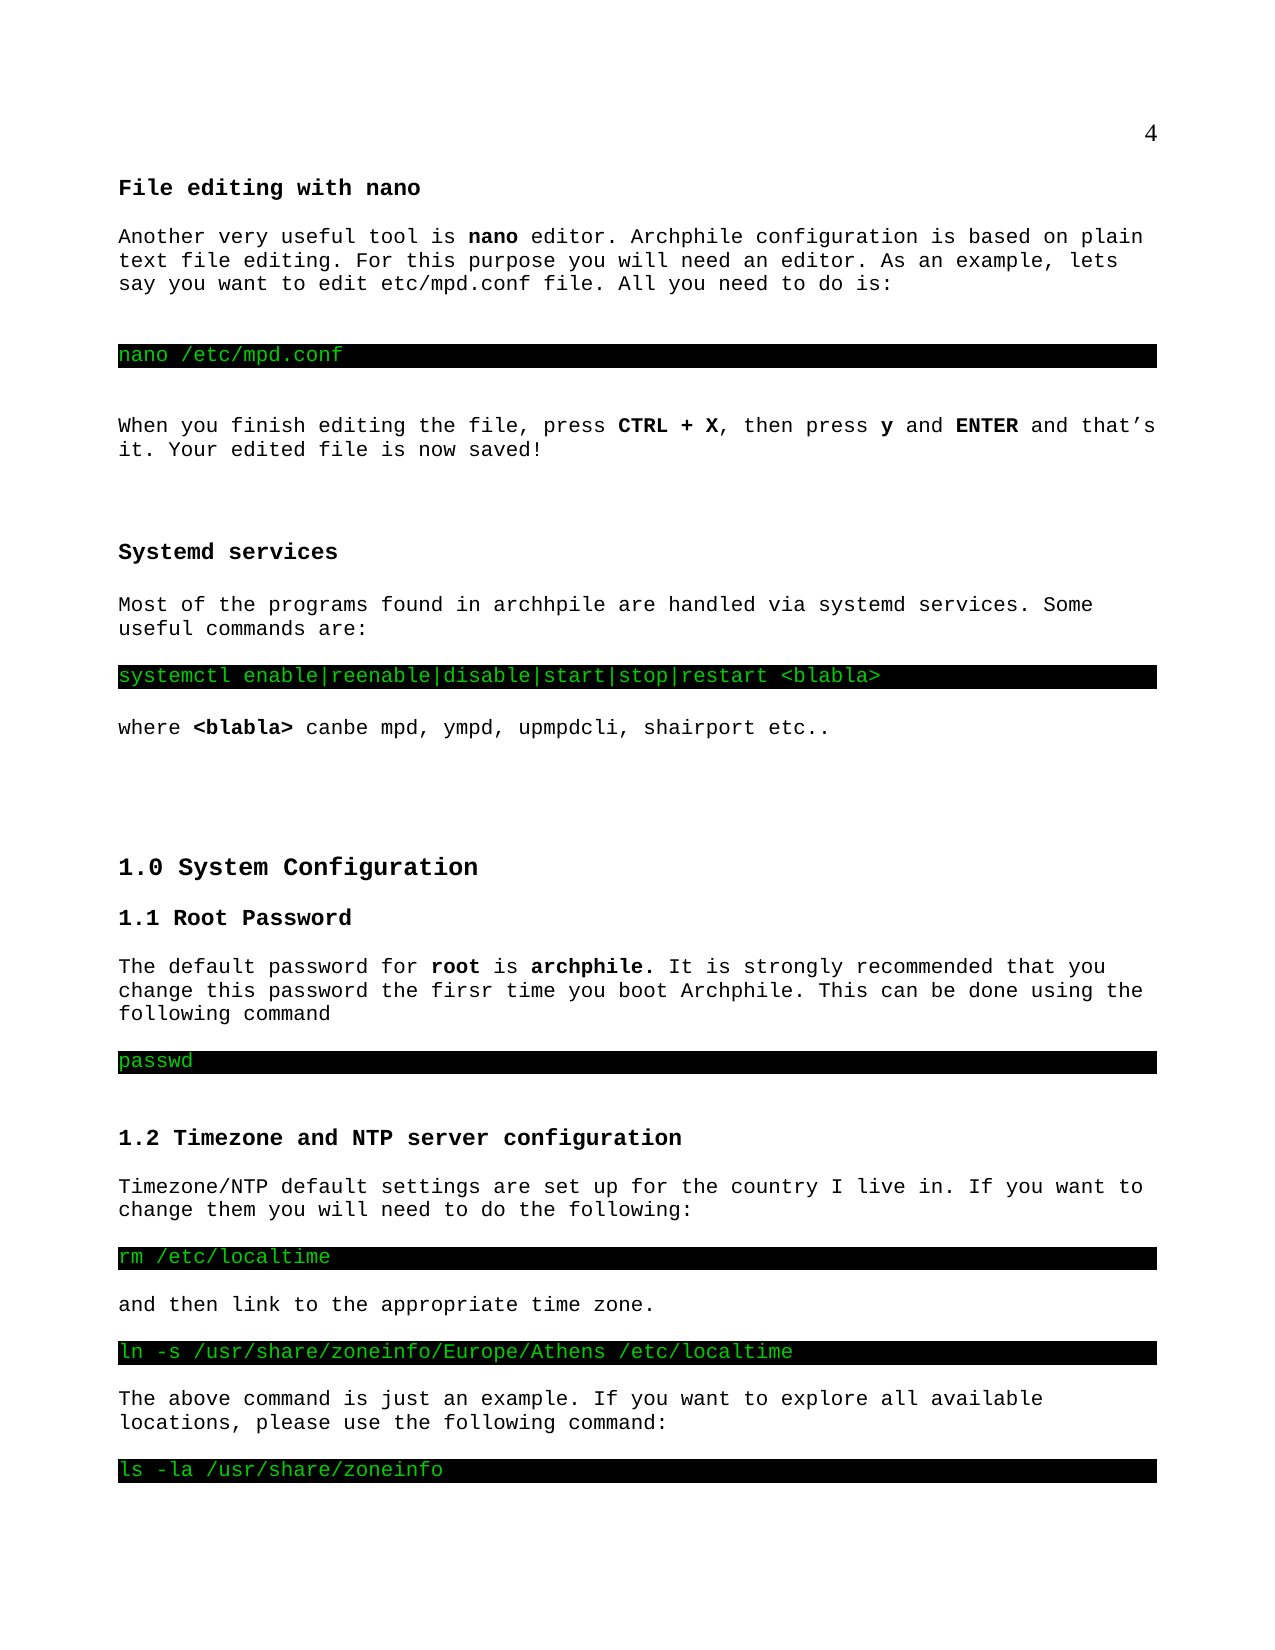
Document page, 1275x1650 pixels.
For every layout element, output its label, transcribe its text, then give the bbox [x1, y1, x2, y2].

text Timezone/NTP default settings are set up for the country I live in. If you want to change them you will need to do the following: [118, 1176, 1157, 1223]
text Systemd services [118, 540, 1157, 566]
text Another very useful tool is nano editor. Archphile configuration is based on plain text file editing. For this purpose you will need an editor. As an example, lets say you want to edit etc/mpd.conf file. All you need to do is: [118, 226, 1157, 297]
text ln -s /usr/share/zoneinfo/Europe/Athens /etc/localtime [118, 1341, 1157, 1365]
text The default password for root is archphile. It is strongly recommended that you change this password the firsr time you boot Archphile. This can be done using the following command [118, 956, 1157, 1027]
text File editing with nano [118, 176, 1157, 202]
text ls -la /usr/share/zoneinfo [118, 1459, 1157, 1483]
text 1.1 Root Password [118, 906, 1157, 932]
text where <blabla> canbe mpd, ympd, upmpdcli, shairport etc.. [118, 717, 1157, 741]
text 1.0 System Configuration [118, 854, 1157, 883]
text nano /etc/mpd.conf [118, 344, 1157, 368]
text and then link to the appropriate time zone. [118, 1294, 1157, 1317]
text 1.2 Timezone and NTP server configuration [118, 1126, 1157, 1152]
text Most of the programs found in archhpile are handled via systemd services. Some useful commands are: [118, 594, 1157, 642]
text rm /etc/localtime [118, 1247, 1157, 1270]
text When you finish editing the file, press CTRL + X, then press y and ENTER and that’s it. Your edited file is now saved! [118, 415, 1157, 462]
text systemctl enable|reenable|disable|start|stop|restart <blabla> [118, 665, 1157, 689]
text passwd [118, 1051, 1157, 1074]
text The above command is just an example. If you want to explore all available locations, please use the following command: [118, 1388, 1157, 1436]
